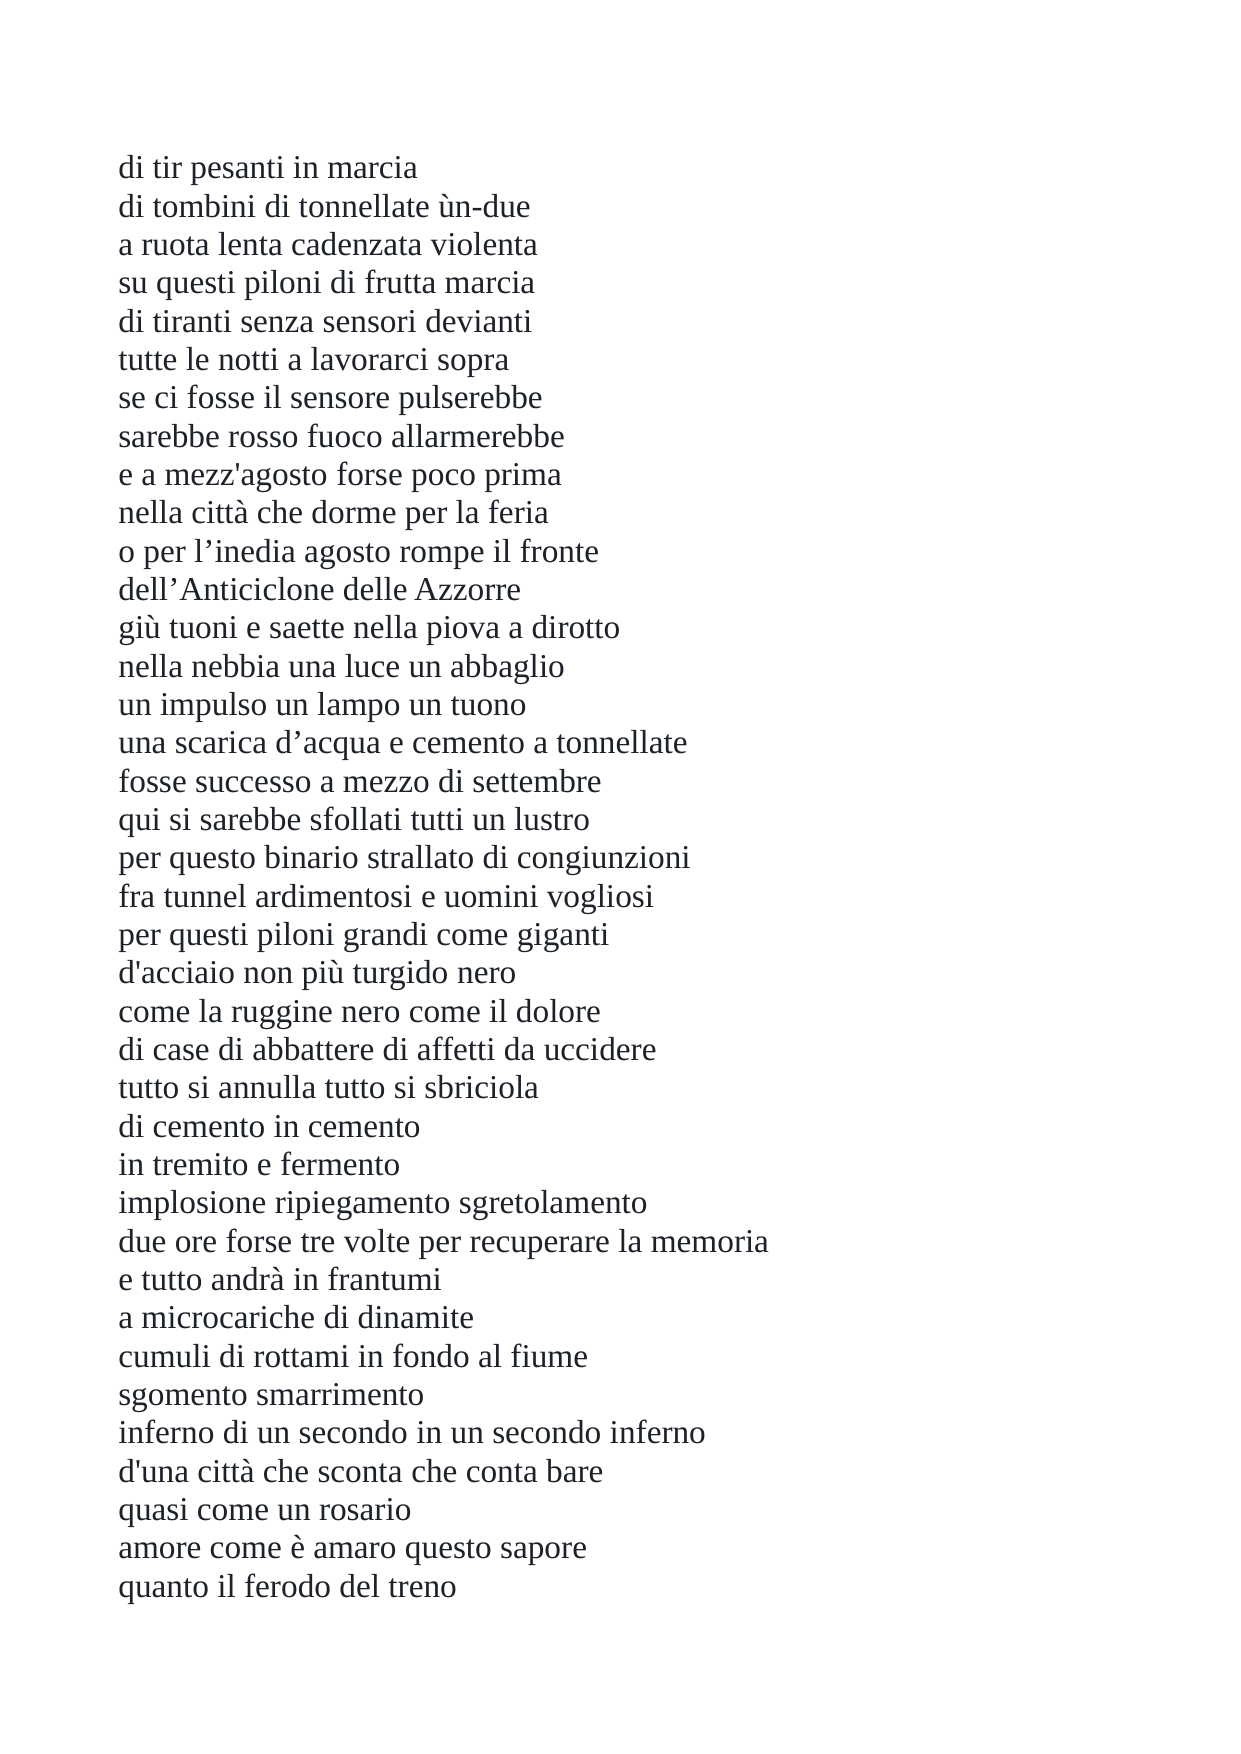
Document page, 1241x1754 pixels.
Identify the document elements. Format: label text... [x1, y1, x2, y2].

text di tiranti senza sensori devianti [118, 301, 1122, 339]
text due ore forse tre volte per recuperare la memoria [118, 1221, 1122, 1259]
text quanto il ferodo del treno [118, 1566, 1122, 1604]
text di case di abbattere di affetti da uccidere tutto si annulla tutto si sbriciola di cemento in cemento [118, 1029, 1122, 1144]
text di tir pesanti in marcia [118, 148, 1122, 186]
text cumuli di rottami in fondo al fiume sgomento smarrimento inferno di un secondo in un secondo inferno d'una città che sconta che conta bare quasi come un rosario [118, 1336, 1122, 1528]
text a microcariche di dinamite [118, 1298, 1122, 1336]
text se ci fosse il sensore pulserebbe [118, 378, 1122, 416]
text o per l’inedia agosto rompe il fronte [118, 531, 1122, 569]
text giù tuoni e saette nella piova a dirotto nella nebbia una luce un abbaglio [118, 608, 1122, 684]
text amore come è amaro questo sapore [118, 1528, 1122, 1566]
text a ruota lenta cadenzata violenta su questi piloni di frutta marcia [118, 224, 1122, 301]
text di tombini di tonnellate ùn-due [118, 186, 1122, 224]
text una scarica d’acqua e cemento a tonnellate [118, 723, 1122, 761]
text fosse successo a mezzo di settembre qui si sarebbe sfollati tutti un lustro per questo binario strallato di congiunzioni fra tunnel ardimentosi e uomini vogliosi per questi piloni grandi come giganti d'acciaio non più turgido nero [118, 761, 1122, 991]
text tutte le notti a lavorarci sopra [118, 339, 1122, 378]
text in tremito e fermento implosione ripiegamento sgretolamento [118, 1144, 1122, 1221]
text dell’Anticiclone delle Azzorre [118, 569, 1122, 608]
text sarebbe rosso fuoco allarmerebbe e a mezz'agosto forse poco prima [118, 416, 1122, 493]
text come la ruggine nero come il dolore [118, 991, 1122, 1029]
text e tutto andrà in frantumi [118, 1259, 1122, 1298]
text un impulso un lampo un tuono [118, 684, 1122, 723]
text nella città che dorme per la feria [118, 493, 1122, 531]
